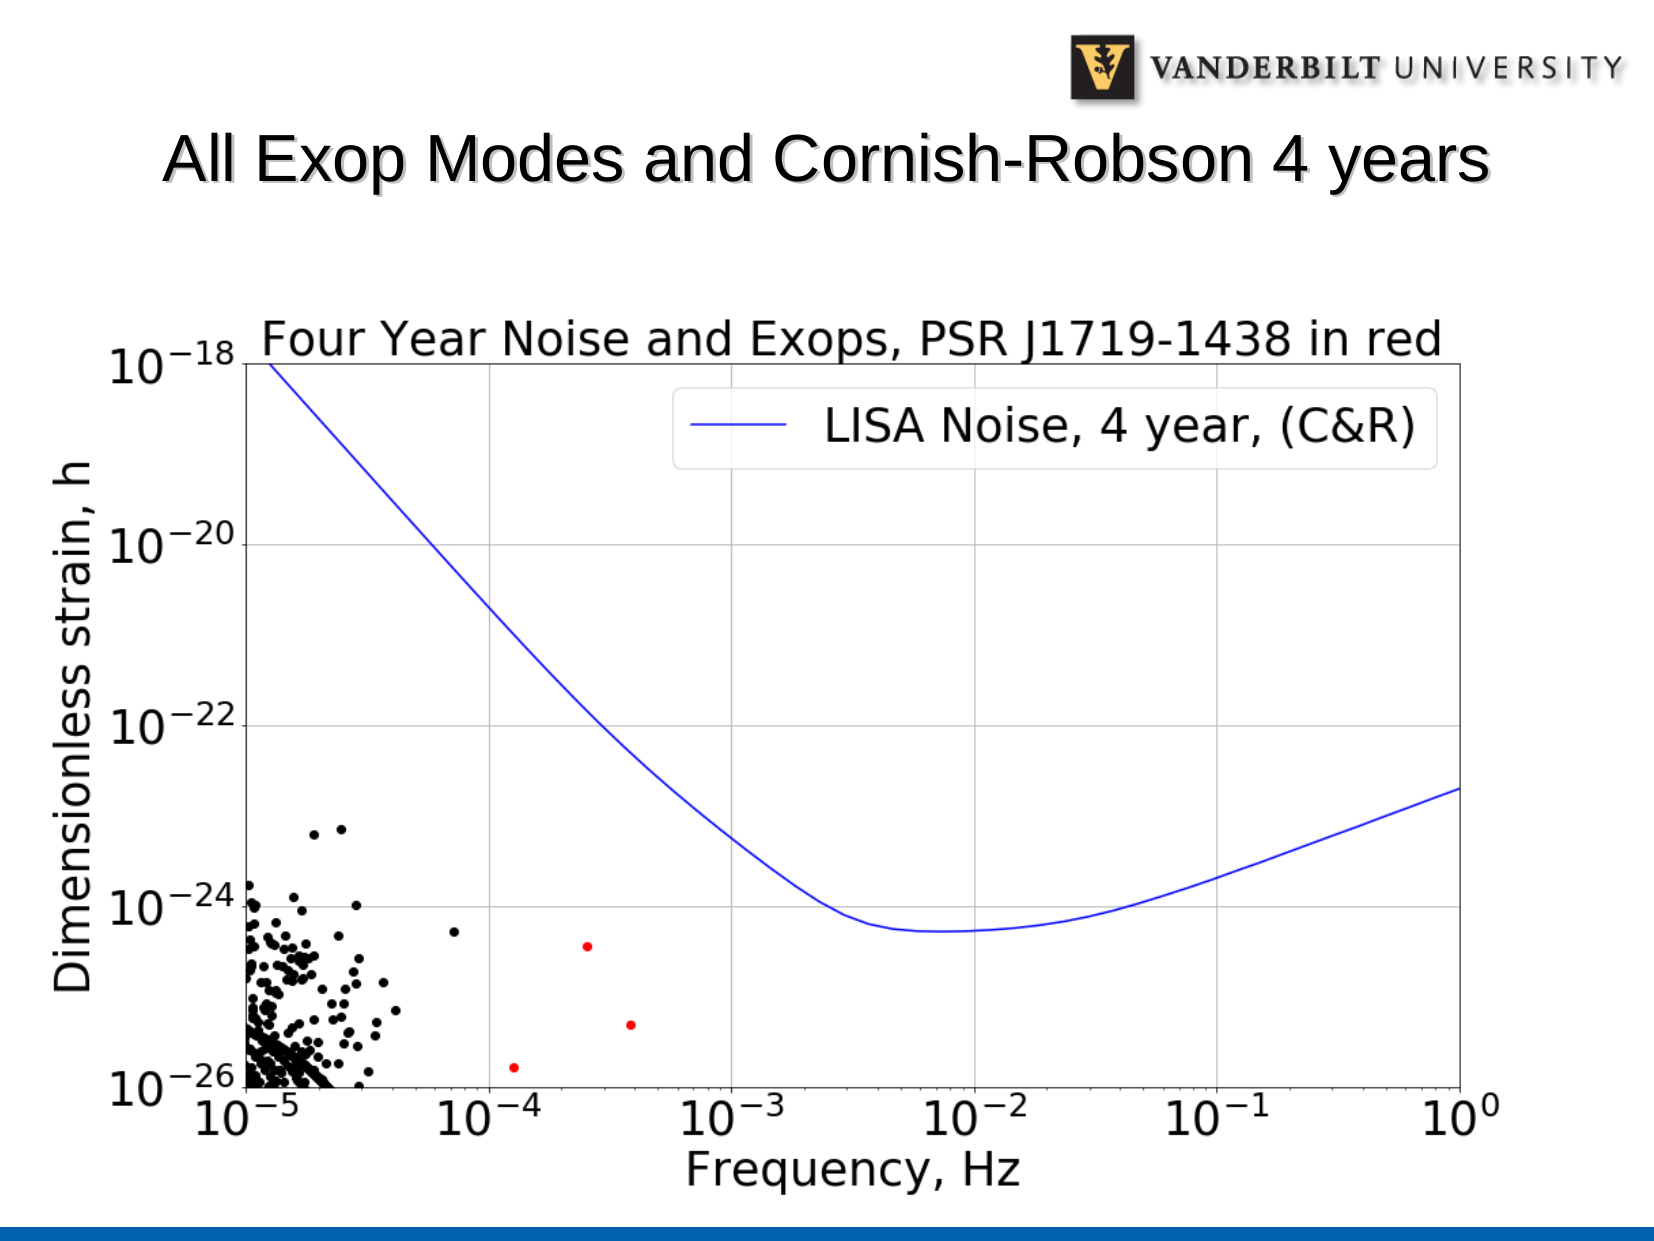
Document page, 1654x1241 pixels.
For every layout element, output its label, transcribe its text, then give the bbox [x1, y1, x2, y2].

title All Exop Modes and Cornish-Robson 4 years [121, 100, 1534, 216]
picture [1067, 31, 1637, 115]
picture [50, 249, 1616, 1207]
